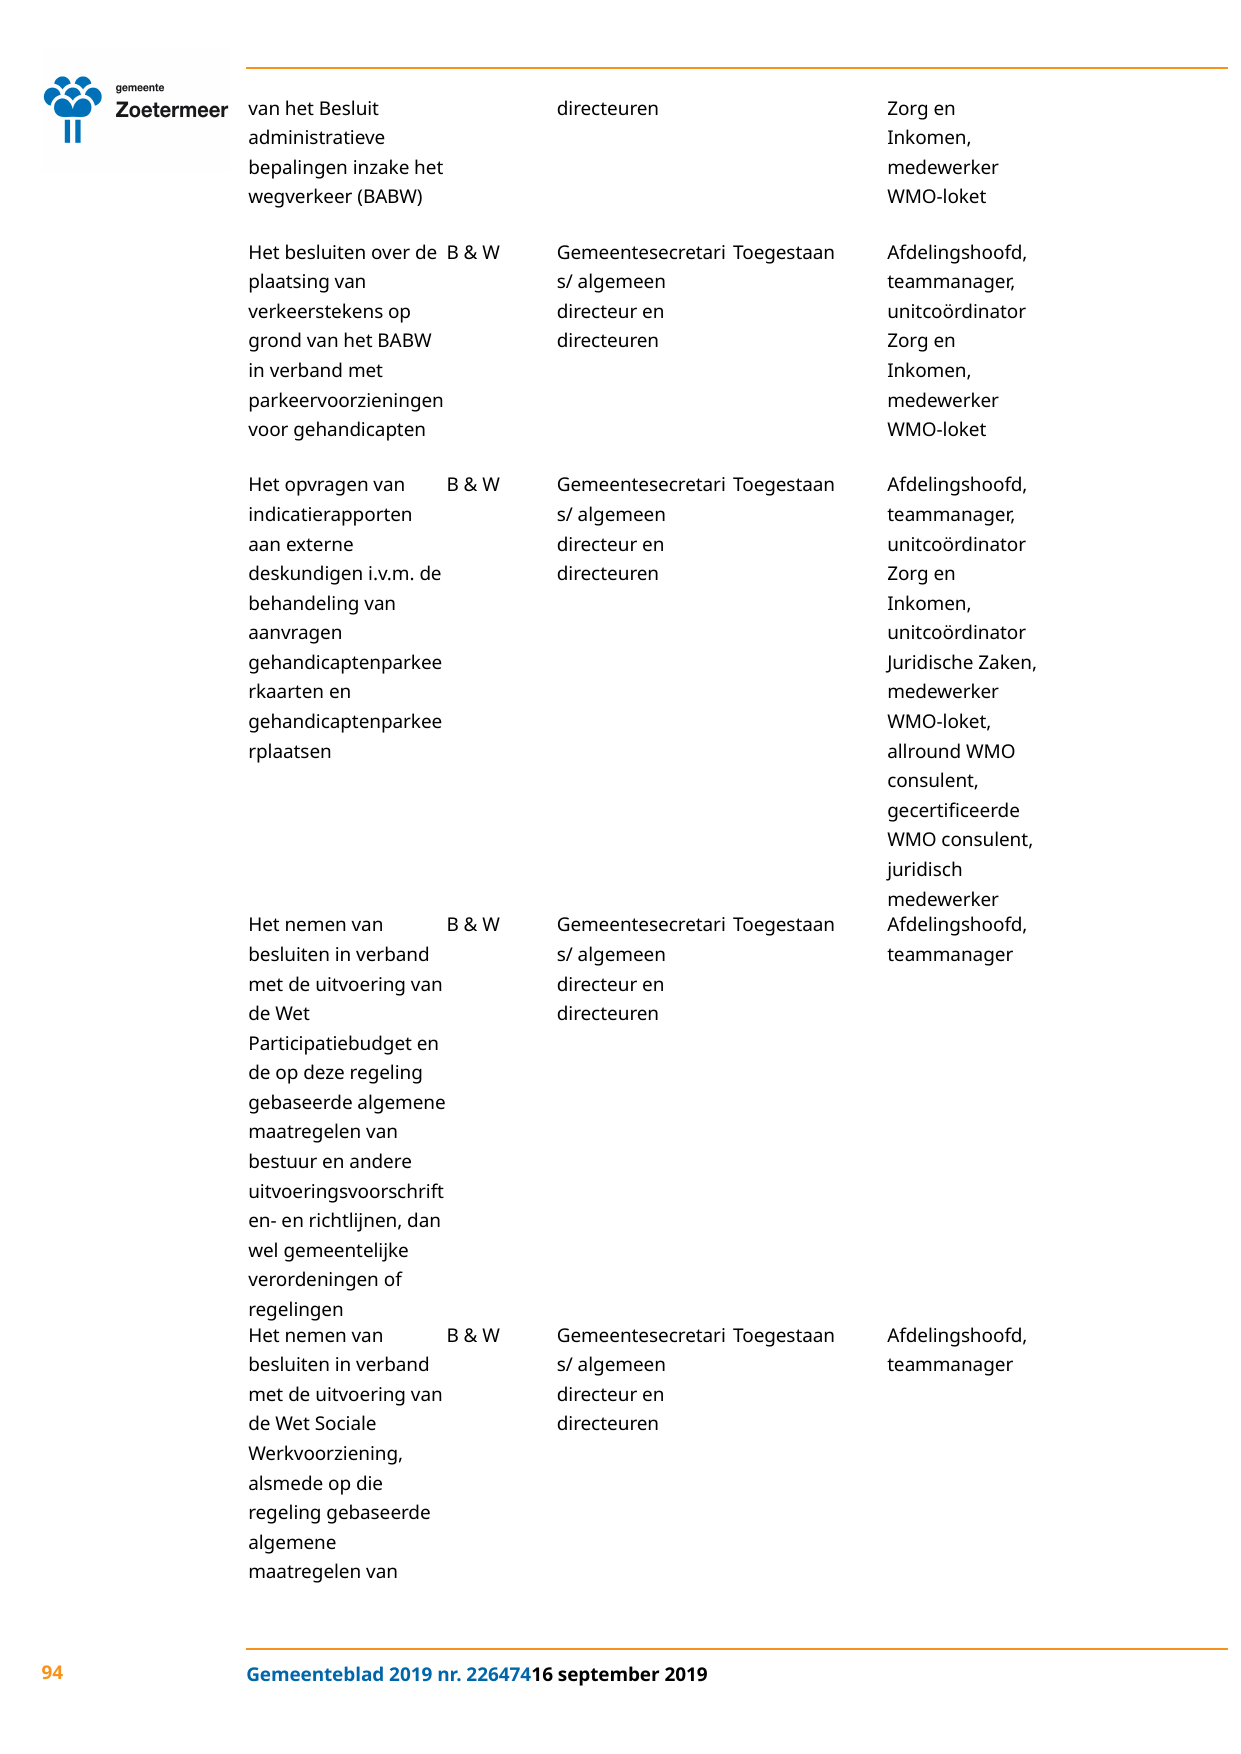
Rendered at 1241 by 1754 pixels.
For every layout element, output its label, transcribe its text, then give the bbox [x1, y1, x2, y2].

table_cell van het Besluit administratieve bepalingen inzake het wegverkeer (BABW) [248, 95, 446, 239]
table_cell Het opvragen van indicatierapporten aan externe deskundigen i.v.m. de behandeling van aanvragen gehandicaptenparkeerkaarten en gehandicaptenparkeerplaatsen [248, 472, 446, 912]
table_cell [446, 95, 557, 239]
table_cell B & W [446, 1322, 557, 1584]
table_cell Gemeentesecretaris/ algemeen directeur en directeuren [557, 912, 733, 1322]
table_cell Gemeentesecretaris/ algemeen directeur en directeuren [557, 472, 733, 912]
table_cell Afdelingshoofd, teammanager, unitcoördinator Zorg en Inkomen, medewerker WMO-loket [887, 239, 1041, 472]
table_cell Het besluiten over de plaatsing van verkeerstekens op grond van het BABW in verband met parkeervoorzieningen voor gehandicapten [248, 239, 446, 472]
table_cell Afdelingshoofd, teammanager, unitcoördinator Zorg en Inkomen, unitcoördinator Juridische Zaken, medewerker WMO-loket, allround WMO consulent, gecertificeerde WMO consulent, juridisch medewerker [887, 472, 1041, 912]
table_cell Gemeentesecretaris/ algemeen directeur en directeuren [557, 239, 733, 472]
table_cell Toegestaan [733, 472, 887, 912]
table_cell Toegestaan [733, 1322, 887, 1584]
table_cell Afdelingshoofd, teammanager [887, 912, 1041, 1322]
table_cell Toegestaan [733, 912, 887, 1322]
table_cell Gemeentesecretaris/ algemeen directeur en directeuren [557, 1322, 733, 1584]
table_cell B & W [446, 239, 557, 472]
table_cell directeuren [557, 95, 733, 239]
picture [41, 47, 231, 172]
table_cell B & W [446, 472, 557, 912]
table_cell Het nemen van besluiten in verband met de uitvoering van de Wet Sociale Werkvoorziening, alsmede op die regeling gebaseerde algemene maatregelen van [248, 1322, 446, 1584]
table_cell B & W [446, 912, 557, 1322]
table_cell Het nemen van besluiten in verband met de uitvoering van de Wet Participatiebudget en de op deze regeling gebaseerde algemene maatregelen van bestuur en andere uitvoeringsvoorschriften- en richtlijnen, dan wel gemeentelijke verordeningen of regelingen [248, 912, 446, 1322]
table_cell Toegestaan [733, 239, 887, 472]
table_cell [733, 95, 887, 239]
table_cell Afdelingshoofd, teammanager [887, 1322, 1041, 1584]
table_cell Zorg en Inkomen, medewerker WMO-loket [887, 95, 1041, 239]
